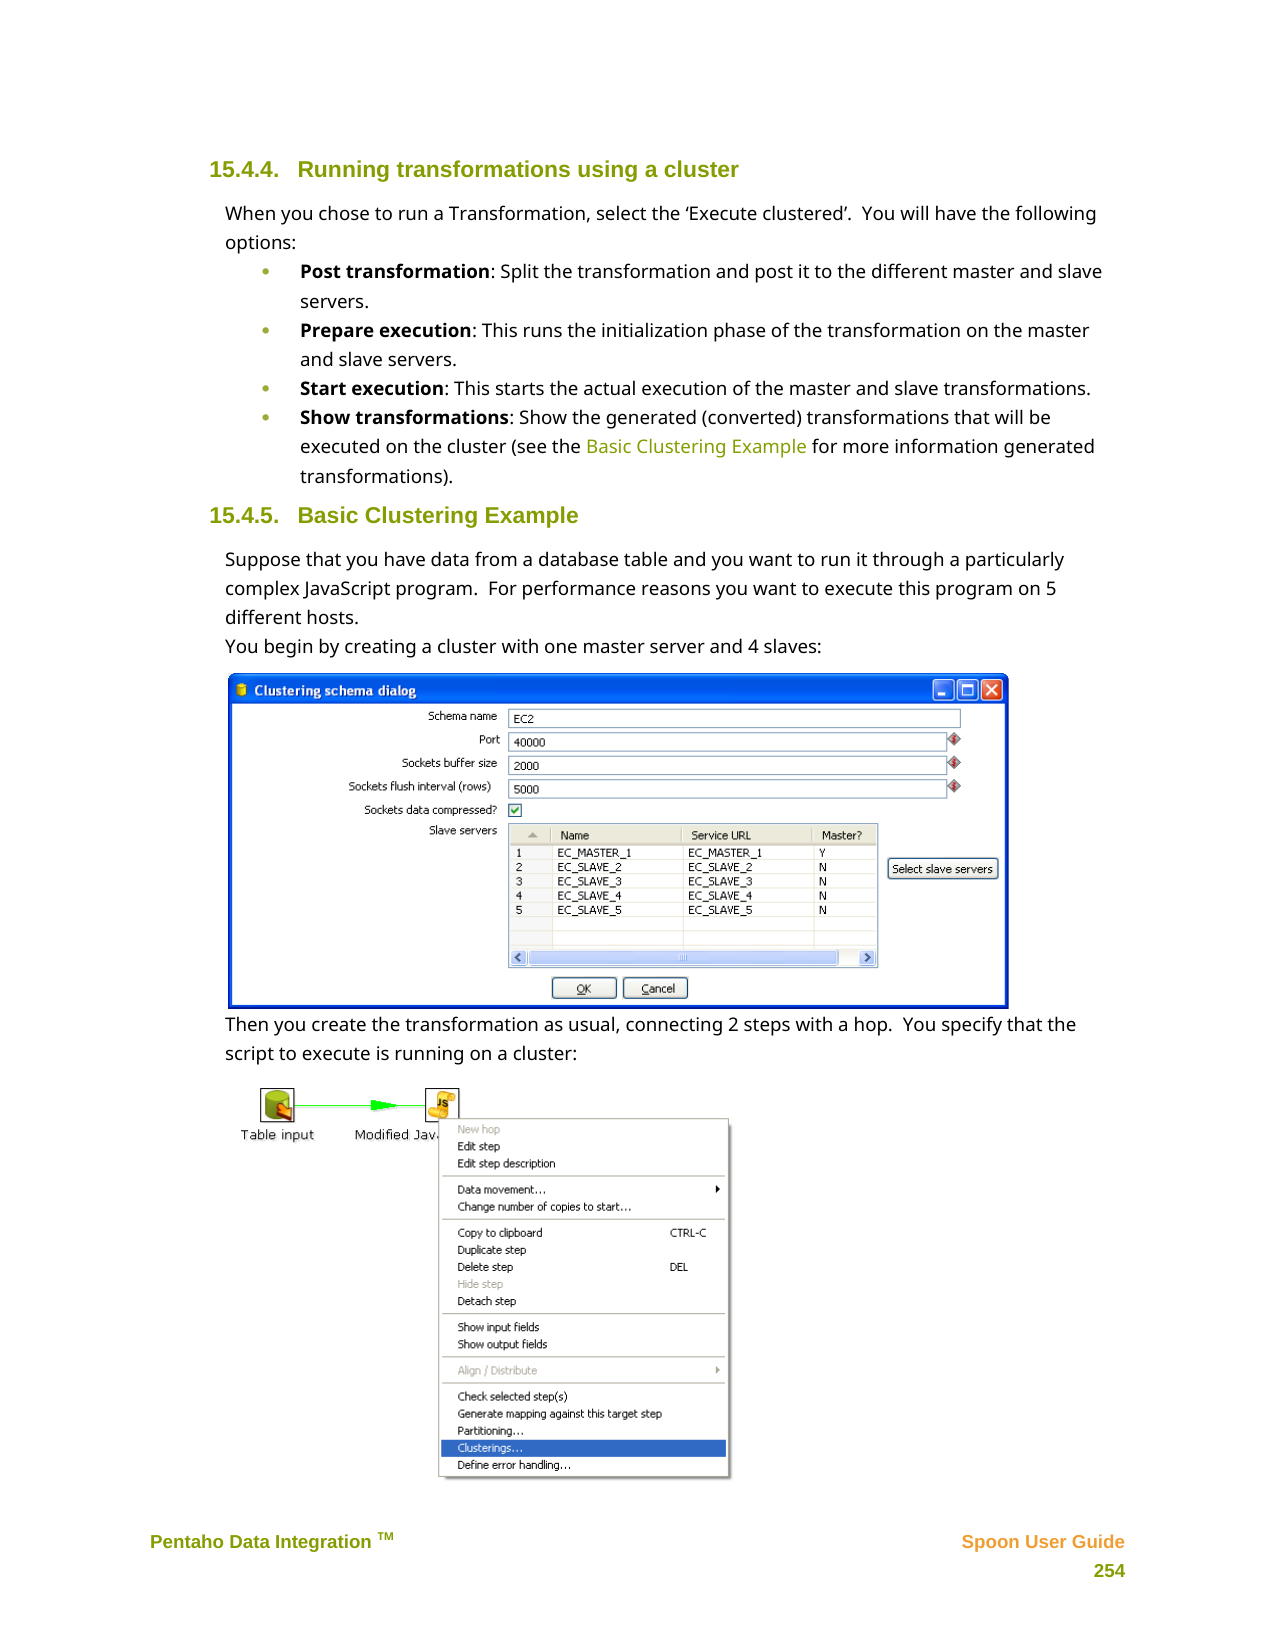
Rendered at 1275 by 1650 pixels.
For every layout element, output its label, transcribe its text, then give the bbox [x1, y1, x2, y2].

text Suppose that you have data from a database table and you want to run it through a particularly complex JavaScript program. For performance reasons you want to execute this program on 5 different hosts. [225, 543, 1125, 631]
list Post transformation: Split the transformation and post it to the different master and slave servers. [262, 256, 1125, 314]
list Prepare execution: This runs the initialization phase of the transformation on the master and slave servers. [262, 314, 1125, 372]
list Show transformations: Show the generated (converted) transformations that will be executed on the cluster (see the Basic Clustering Example for more information generated transformations). [262, 401, 1125, 489]
subtitle Running transformations using a cluster [209, 150, 1125, 185]
list Start execution: This starts the actual execution of the master and slave transformations. [262, 372, 1125, 401]
picture [228, 673, 1009, 1009]
text Then you create the transformation as usual, connecting 2 steps with a hop. You specify that the script to execute is running on a cluster: [225, 660, 1125, 1067]
text You begin by creating a cluster with one master server and 4 slaves: [225, 631, 1125, 660]
text When you chose to run a Transformation, select the ‘Execute clustered’. You will have the following options: [225, 197, 1125, 256]
picture [228, 1076, 740, 1489]
subtitle Basic Clustering Example [209, 496, 1125, 531]
